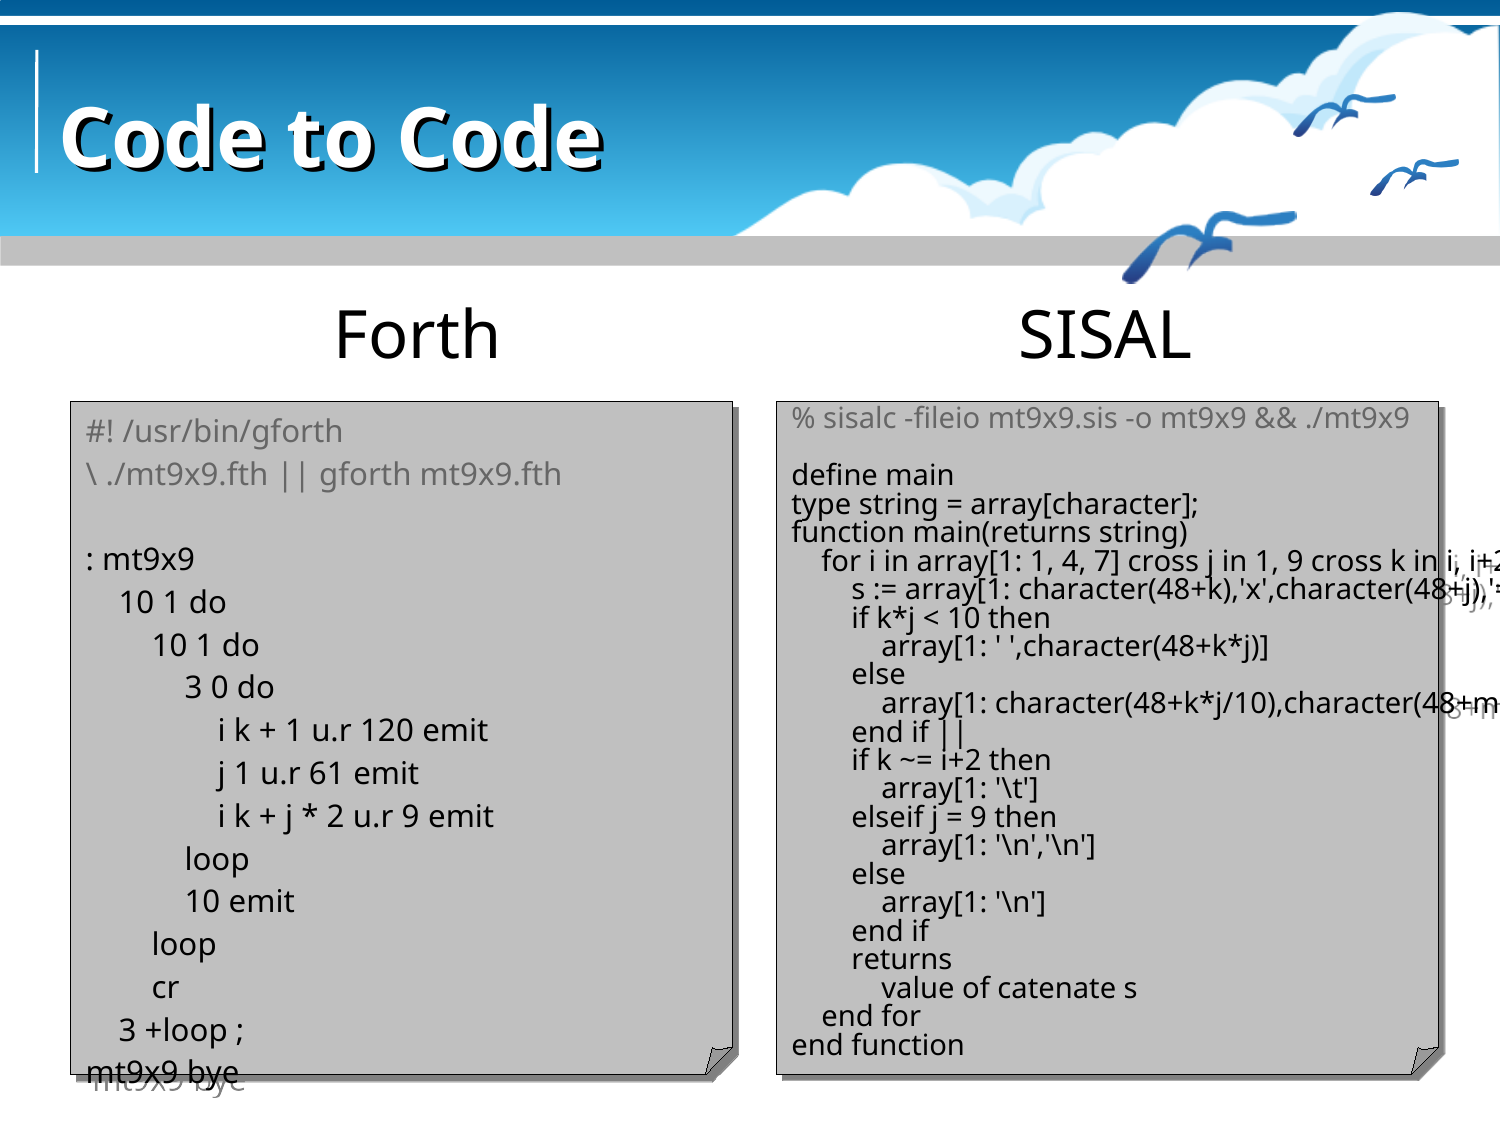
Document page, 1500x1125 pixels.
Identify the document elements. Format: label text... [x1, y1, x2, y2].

picture [730, 12, 1500, 284]
text_box #! /usr/bin/gforth \ ./mt9x9.fth || gforth mt9x9.fth : mt9x9 10 1 do 10 1 do 3 0 do i k + 1 u.r 120 emit j 1 u.r 61 emit i k + j * 2 u.r 9 emit loop 10 emit loop cr 3 +loop ; mt9x9 bye [70, 401, 733, 1075]
text_box Forth [318, 283, 544, 388]
text_box % sisalc -fileio mt9x9.sis -o mt9x9 && ./mt9x9 define main type string = array[character]; function main(returns string) for i in array[1: 1, 4, 7] cross j in 1, 9 cross k in i, i+2 s := array[1: character(48+k),'x',character(48+j),'='] || if k*j < 10 then array[1: ' ',character(48+k*j)] else array[1: character(48+k*j/10),character(48+mod(k*j,10))] end if || if k ~= i+2 then array[1: '\t'] elseif j = 9 then array[1: '\n','\n'] else array[1: '\n'] end if returns value of catenate s end for end function [776, 401, 1439, 1075]
text_box SISAL [1003, 283, 1247, 388]
title Code to Code [59, 86, 1465, 186]
